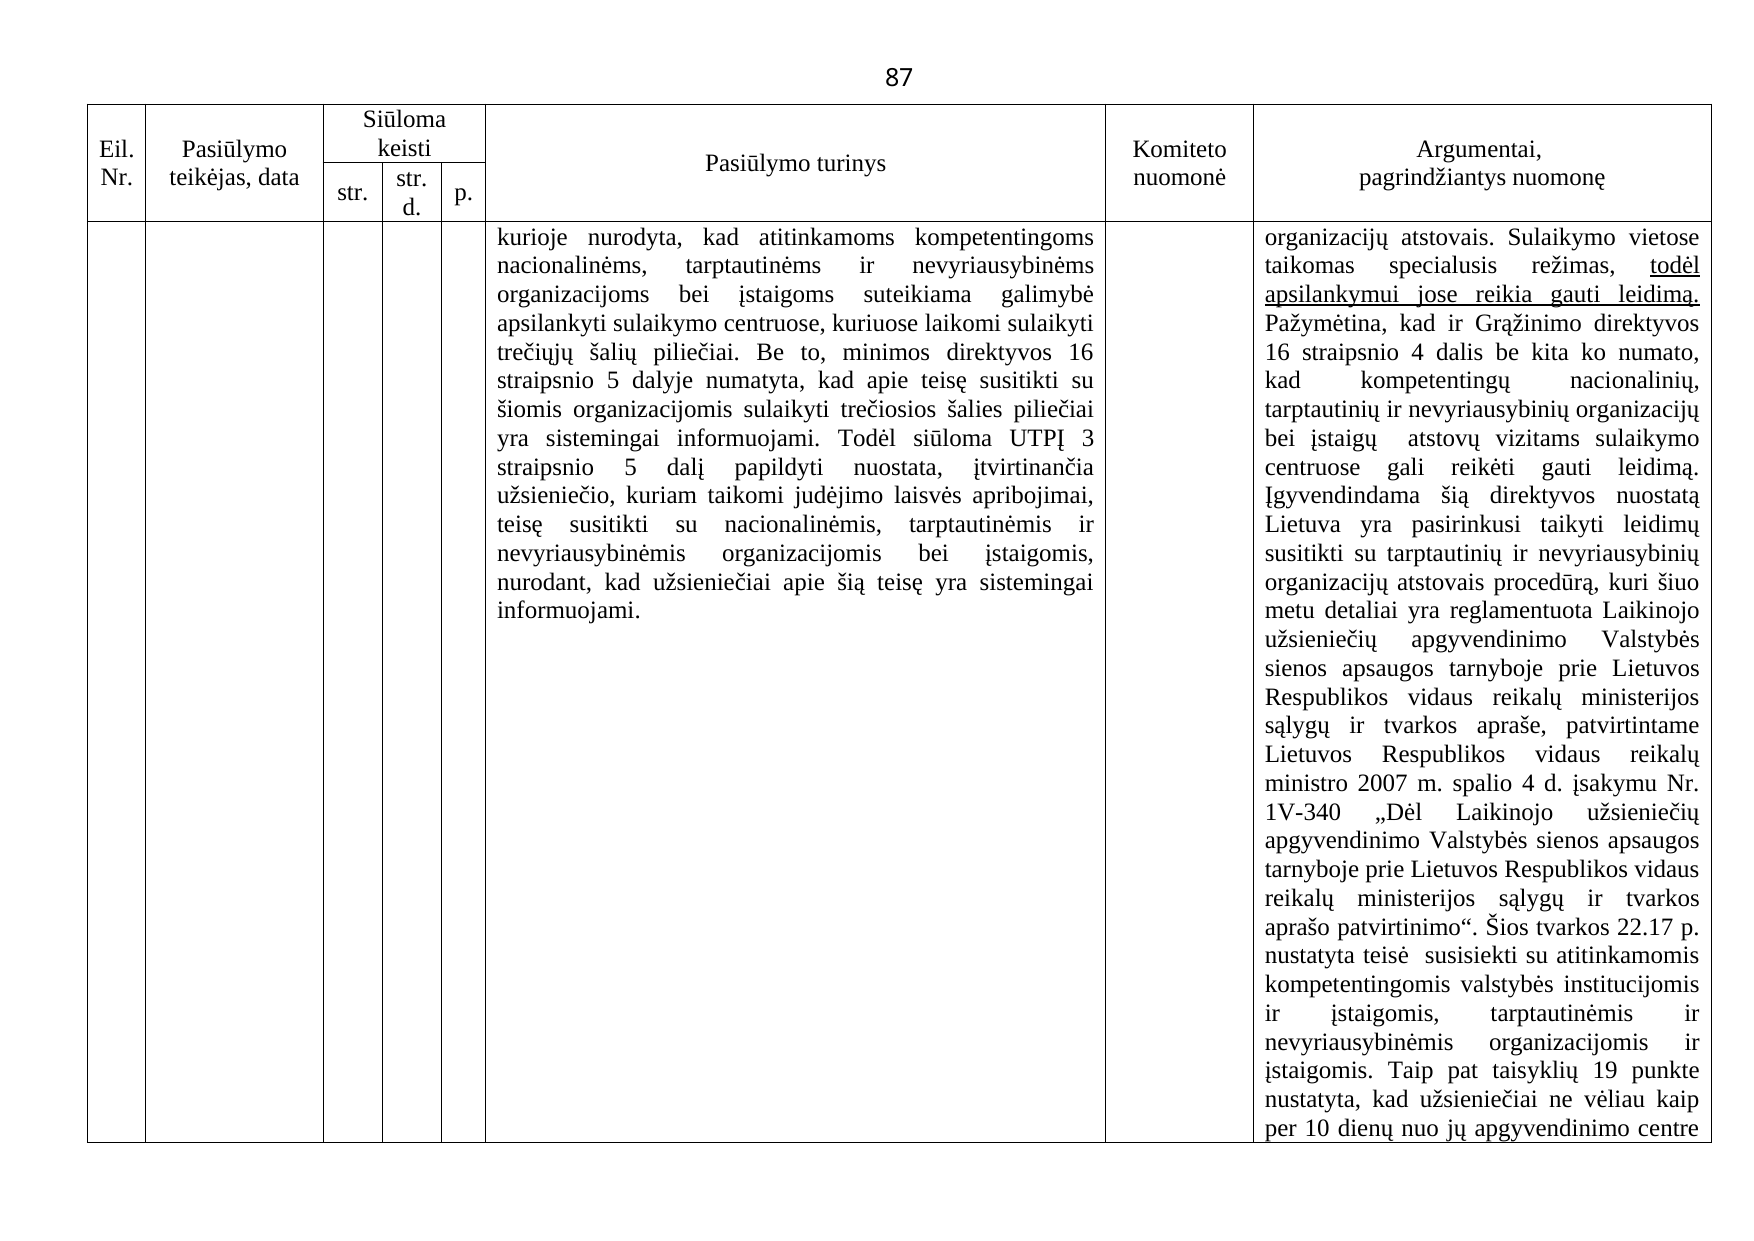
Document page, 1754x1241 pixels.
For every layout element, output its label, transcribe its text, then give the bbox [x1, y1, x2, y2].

table_cell [324, 222, 382, 1142]
table_cell str. [324, 163, 382, 221]
table_cell [88, 222, 145, 1142]
table_cell [1106, 222, 1253, 1142]
table_cell organizacijų atstovais. Sulaikymo vietose taikomas specialusis režimas, todėl apsilankymui jose reikia gauti leidimą. Pažymėtina, kad ir Grąžinimo direktyvos 16 straipsnio 4 dalis be kita ko numato, kad kompetentingų nacionalinių, tarptautinių ir nevyriausybinių organizacijų bei įstaigų atstovų vizitams sulaikymo centruose gali reikėti gauti leidimą. Įgyvendindama šią direktyvos nuostatą Lietuva yra pasirinkusi taikyti leidimų susitikti su tarptautinių ir nevyriausybinių organizacijų atstovais procedūrą, kuri šiuo metu detaliai yra reglamentuota Laikinojo užsieniečių apgyvendinimo Valstybės sienos apsaugos tarnyboje prie Lietuvos Respublikos vidaus reikalų ministerijos sąlygų ir tvarkos apraše, patvirtintame Lietuvos Respublikos vidaus reikalų ministro 2007 m. spalio 4 d. įsakymu Nr. 1V-340 „Dėl Laikinojo užsieniečių apgyvendinimo Valstybės sienos apsaugos tarnyboje prie Lietuvos Respublikos vidaus reikalų ministerijos sąlygų ir tvarkos aprašo patvirtinimo“. Šios tvarkos 22.17 p. nustatyta teisė susisiekti su atitinkamomis kompetentingomis valstybės institucijomis ir įstaigomis, tarptautinėmis ir nevyriausybinėmis organizacijomis ir įstaigomis. Taip pat taisyklių 19 punkte nustatyta, kad užsieniečiai ne vėliau kaip per 10 dienų nuo jų apgyvendinimo centre [1254, 222, 1711, 1142]
table_cell kurioje nurodyta, kad atitinkamoms kompetentingoms nacionalinėms, tarptautinėms ir nevyriausybinėms organizacijoms bei įstaigoms suteikiama galimybė apsilankyti sulaikymo centruose, kuriuose laikomi sulaikyti trečiųjų šalių piliečiai. Be to, minimos direktyvos 16 straipsnio 5 dalyje numatyta, kad apie teisę susitikti su šiomis organizacijomis sulaikyti trečiosios šalies piliečiai yra sistemingai informuojami. Todėl siūloma UTPĮ 3 straipsnio 5 dalį papildyti nuostata, įtvirtinančia užsieniečio, kuriam taikomi judėjimo laisvės apribojimai, teisę susitikti su nacionalinėmis, tarptautinėmis ir nevyriausybinėmis organizacijomis bei įstaigomis, nurodant, kad užsieniečiai apie šią teisę yra sistemingai informuojami. [486, 222, 1105, 1142]
table_header Eil. Nr. [88, 105, 145, 221]
table_cell [442, 222, 485, 1142]
table_cell [146, 222, 323, 1142]
table_header Pasiūlymo turinys [486, 105, 1105, 221]
table_header Argumentai, pagrindžiantys nuomonę [1254, 105, 1711, 221]
table_cell p. [442, 163, 485, 221]
table_header Pasiūlymo teikėjas, data [146, 105, 323, 221]
table_cell [383, 222, 441, 1142]
table_header Siūloma keisti [324, 105, 485, 162]
table_header Komiteto nuomonė [1106, 105, 1253, 221]
table_cell str. d. [383, 163, 441, 221]
